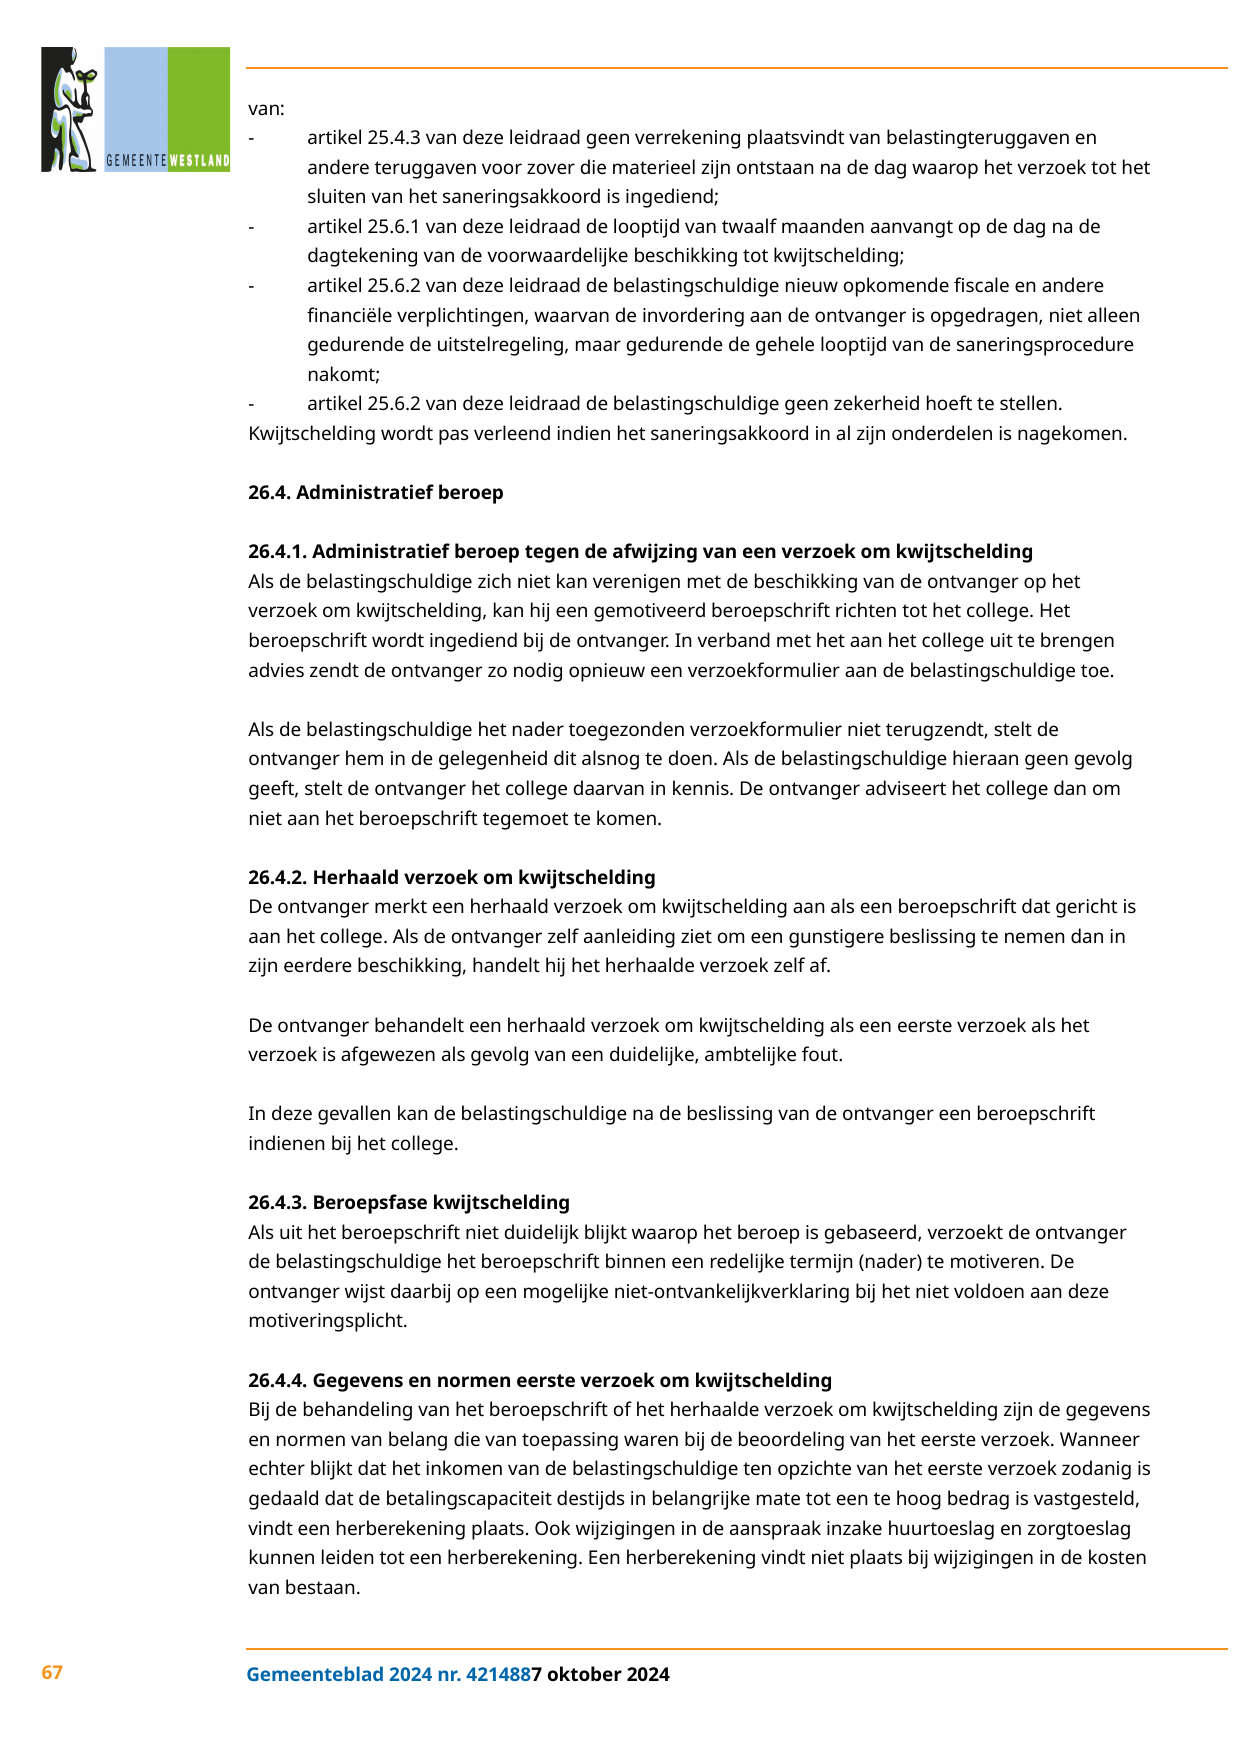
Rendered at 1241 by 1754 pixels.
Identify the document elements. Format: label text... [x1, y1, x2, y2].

text Als de belastingschuldige zich niet kan verenigen met de beschikking van de ontvanger op het verzoek om kwijtschelding, kan hij een gemotiveerd beroepschrift richten tot het college. Het beroepschrift wordt ingediend bij de ontvanger. In verband met het aan het college uit te brengen advies zendt de ontvanger zo nodig opnieuw een verzoekformulier aan de belastingschuldige toe. [248, 568, 1152, 683]
list artikel 25.4.3 van deze leidraad geen verrekening plaatsvindt van belastingteruggaven en andere teruggaven voor zover die materieel zijn ontstaan na de dag waarop het verzoek tot het sluiten van het saneringsakkoord is ingediend; [248, 124, 1152, 209]
text De ontvanger behandelt een herhaald verzoek om kwijtschelding als een eerste verzoek als het verzoek is afgewezen als gevolg van een duidelijke, ambtelijke fout. [248, 1012, 1152, 1067]
text Als uit het beroepschrift niet duidelijk blijkt waarop het beroep is gebaseerd, verzoekt de ontvanger de belastingschuldige het beroepschrift binnen een redelijke termijn (nader) te motiveren. De ontvanger wijst daarbij op een mogelijke niet-ontvankelijkverklaring bij het niet voldoen aan deze motiveringsplicht. [248, 1219, 1152, 1333]
picture [41, 47, 231, 172]
text In deze gevallen kan de belastingschuldige na de beslissing van de ontvanger een beroepschrift indienen bij het college. [248, 1101, 1152, 1156]
text Kwijtschelding wordt pas verleend indien het saneringsakkoord in al zijn onderdelen is nagekomen. [248, 420, 1152, 446]
text 26.4.1. Administratief beroep tegen de afwijzing van een verzoek om kwijtschelding [248, 538, 1152, 564]
list artikel 25.6.1 van deze leidraad de looptijd van twaalf maanden aanvangt op de dag na de dagtekening van de voorwaardelijke beschikking tot kwijtschelding; [248, 213, 1152, 268]
text 26.4.3. Beroepsfase kwijtschelding [248, 1189, 1152, 1215]
list artikel 25.6.2 van deze leidraad de belastingschuldige nieuw opkomende fiscale en andere financiële verplichtingen, waarvan de invordering aan de ontvanger is opgedragen, niet alleen gedurende de uitstelregeling, maar gedurende de gehele looptijd van de saneringsprocedure nakomt; [248, 272, 1152, 387]
text 26.4.2. Herhaald verzoek om kwijtschelding [248, 864, 1152, 890]
text De ontvanger merkt een herhaald verzoek om kwijtschelding aan als een beroepschrift dat gericht is aan het college. Als de ontvanger zelf aanleiding ziet om een gunstigere beslissing te nemen dan in zijn eerdere beschikking, handelt hij het herhaalde verzoek zelf af. [248, 893, 1152, 978]
text 26.4.4. Gegevens en normen eerste verzoek om kwijtschelding [248, 1367, 1152, 1393]
text Als de belastingschuldige het nader toegezonden verzoekformulier niet terugzendt, stelt de ontvanger hem in de gelegenheid dit alsnog te doen. Als de belastingschuldige hieraan geen gevolg geeft, stelt de ontvanger het college daarvan in kennis. De ontvanger adviseert het college dan om niet aan het beroepschrift tegemoet te komen. [248, 716, 1152, 831]
text Bij de behandeling van het beroepschrift of het herhaalde verzoek om kwijtschelding zijn de gegevens en normen van belang die van toepassing waren bij de beoordeling van het eerste verzoek. Wanneer echter blijkt dat het inkomen van de belastingschuldige ten opzichte van het eerste verzoek zodanig is gedaald dat de betalingscapaciteit destijds in belangrijke mate tot een te hoog bedrag is vastgesteld, vindt een herberekening plaats. Ook wijzigingen in de aanspraak inzake huurtoeslag en zorgtoeslag kunnen leiden tot een herberekening. Een herberekening vindt niet plaats bij wijzigingen in de kosten van bestaan. [248, 1396, 1152, 1600]
text van: [248, 95, 1152, 121]
list artikel 25.6.2 van deze leidraad de belastingschuldige geen zekerheid hoeft te stellen. [248, 391, 1152, 416]
text 26.4. Administratief beroep [248, 479, 1152, 505]
